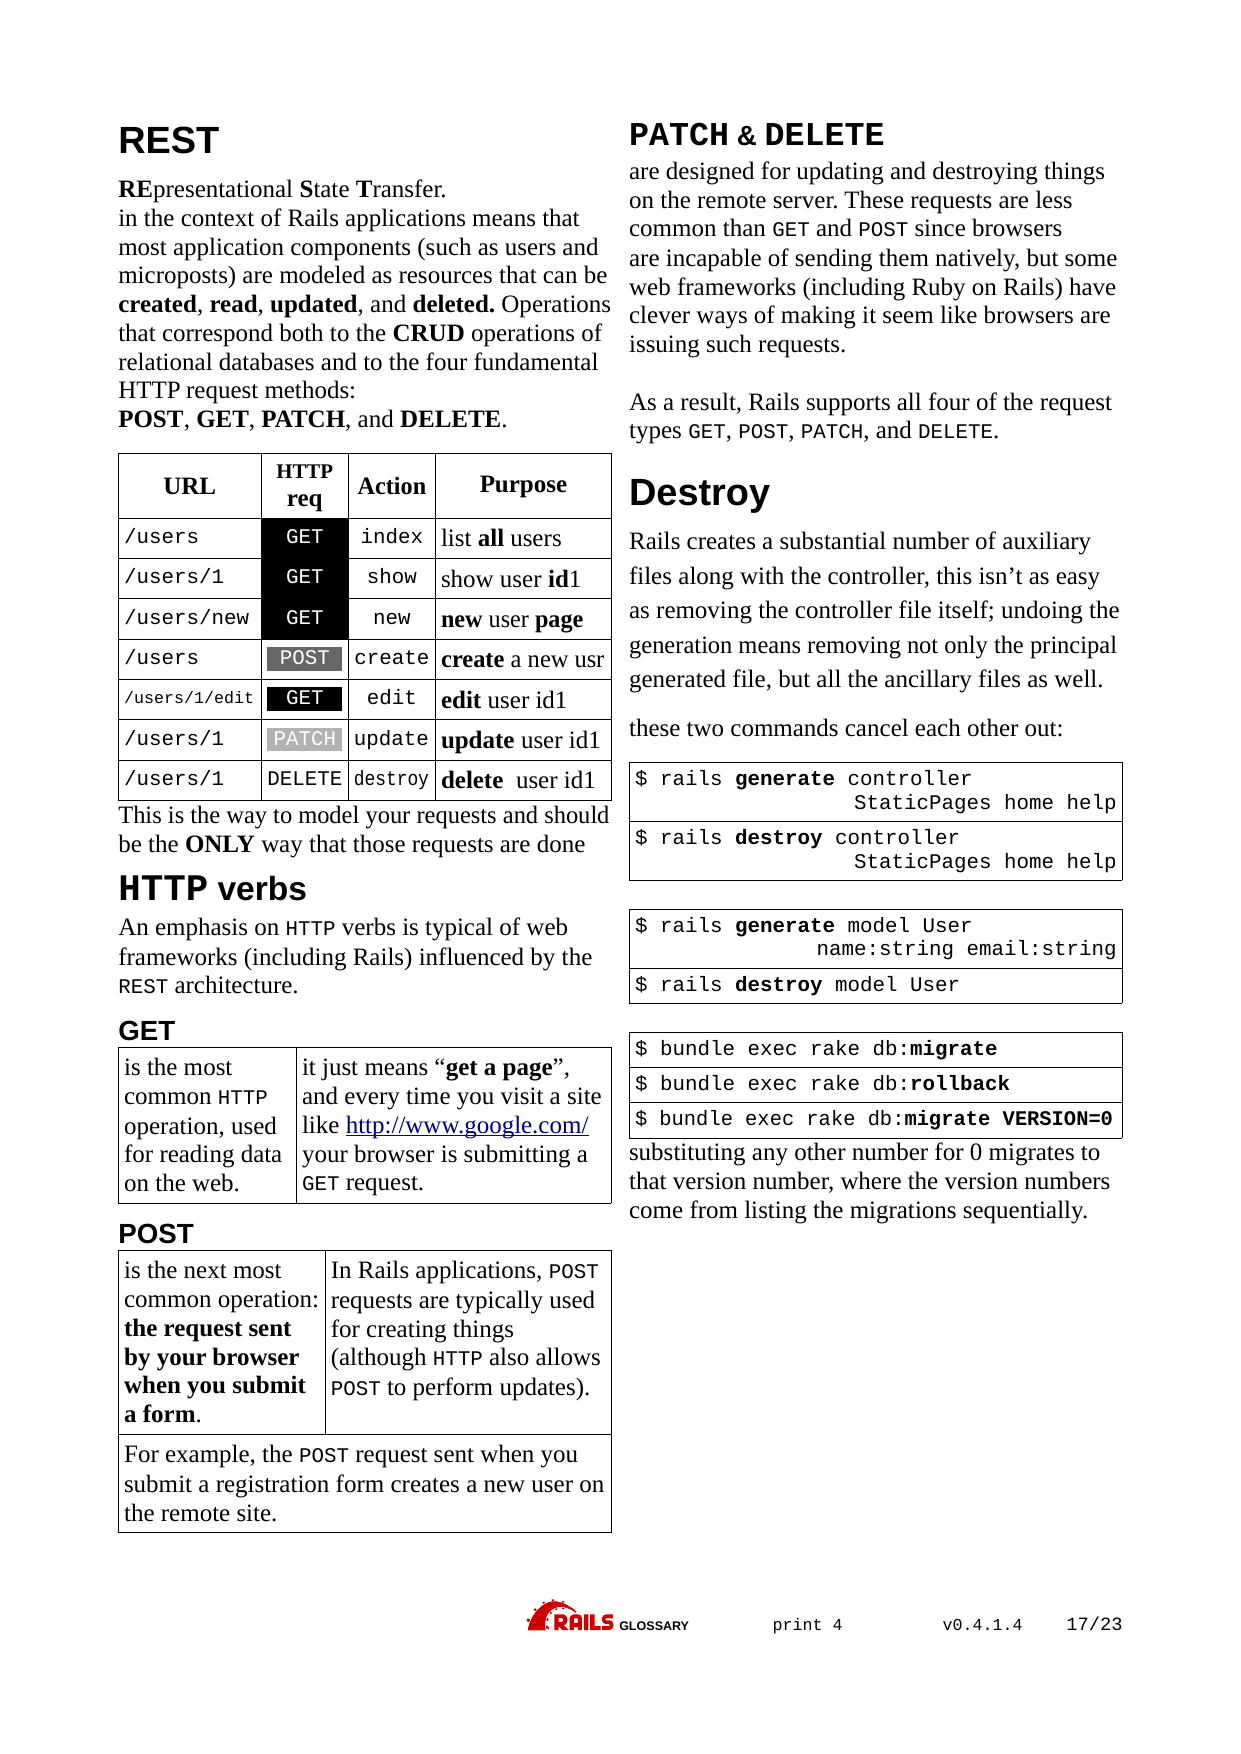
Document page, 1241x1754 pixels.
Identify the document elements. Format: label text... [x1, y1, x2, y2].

text As a result, Rails supports all four of the request types GET, POST, PATCH, and DELETE. [629, 387, 1122, 445]
text substituting any other number for 0 migrates to that version number, where the version numbers come from listing the migrations sequentially. [629, 1139, 1122, 1224]
table_header $ rails generate controller StaticPages home help [630, 763, 1122, 821]
table_cell /users/1/edit [119, 680, 261, 719]
table_header Action [349, 454, 435, 518]
table_cell /users [119, 519, 261, 558]
table_cell GET [262, 519, 348, 558]
text in the context of Rails applications means that most application components (such as users and microposts) are modeled as resources that can be created, read, updated, and deleted. Operations that correspond both to the CRUD operations of relational databases and to the four fundamental HTTP request methods: [118, 203, 611, 404]
table_cell GET [262, 599, 348, 639]
subtitle Destroy [629, 470, 1122, 514]
table_cell create [349, 640, 435, 679]
table_cell GET [262, 559, 348, 598]
table_cell show [349, 559, 435, 598]
table_cell $ rails destroy controller StaticPages home help [630, 822, 1122, 880]
table_cell POST [262, 640, 348, 679]
table_cell $ bundle exec rake db:migrate VERSION=0 [630, 1103, 1122, 1137]
subtitle HTTP verbs [118, 869, 611, 912]
text REpresentational State Transfer. [118, 174, 611, 203]
table_cell /users [119, 640, 261, 679]
table_header HTTP req [262, 454, 348, 518]
table_cell edit [349, 680, 435, 719]
text are designed for updating and destroying things on the remote server. These requests are less common than GET and POST since browsers [629, 156, 1122, 243]
table_header Purpose [436, 454, 611, 518]
table_cell destroy [349, 761, 435, 800]
text these two commands cancel each other out: [629, 713, 1122, 742]
table_header In Rails applications, POST requests are typically used for creating things (although HTTP also allows POST to perform updates). [326, 1251, 611, 1434]
table_cell $ bundle exec rake db:rollback [630, 1068, 1122, 1102]
table_cell /users/1 [119, 559, 261, 598]
subtitle PATCH & DELETE [629, 118, 1122, 156]
table_header is the most common HTTP operation, used for reading data on the web. [119, 1048, 296, 1203]
subtitle POST [118, 1218, 611, 1249]
table_header is the next most common operation: the request sent by your browser when you submit a form. [119, 1251, 325, 1434]
table_cell show user id1 [436, 559, 611, 598]
text are incapable of sending them natively, but some web frameworks (including Ruby on Rails) have clever ways of making it seem like browsers are issuing such requests. [629, 243, 1122, 358]
table_cell /users/1 [119, 761, 261, 800]
table_cell delete user id1 [436, 761, 611, 800]
text This is the way to model your requests and should be the ONLY way that those requests are done [118, 801, 611, 857]
table_cell update user id1 [436, 720, 611, 759]
table_header URL [119, 454, 261, 518]
table_cell new user page [436, 599, 611, 639]
table_cell edit user id1 [436, 680, 611, 719]
table_cell update [349, 720, 435, 759]
table_cell index [349, 519, 435, 558]
table_cell /users/1 [119, 720, 261, 759]
table_header $ bundle exec rake db:migrate [630, 1033, 1122, 1067]
table_header it just means “get a page”, and every time you visit a site like http://www.google.com/ your browser is submitting a GET request. [297, 1048, 611, 1203]
table_cell For example, the POST request sent when you submit a registration form creates a new user on the remote site. [119, 1435, 611, 1532]
table_cell DELETE [262, 761, 348, 800]
table_cell /users/new [119, 599, 261, 639]
table_cell create a new usr [436, 640, 611, 679]
table_cell $ rails destroy model User [630, 969, 1122, 1003]
table_cell list all users [436, 519, 611, 558]
table_header $ rails generate model User name:string email:string [630, 910, 1122, 968]
subtitle GET [118, 1015, 611, 1047]
text POST, GET, PATCH, and DELETE. [118, 404, 611, 433]
table_cell new [349, 599, 435, 639]
table_cell PATCH [262, 720, 348, 759]
text An emphasis on HTTP verbs is typical of web frameworks (including Rails) influenced by the REST architecture. [118, 912, 611, 1000]
subtitle REST [118, 118, 611, 162]
text Rails creates a substantial number of auxiliary files along with the controller, this isn’t as easy as removing the controller file itself; undoing the generation means removing not only the principal generated file, but all the ancillary files as well. [629, 526, 1122, 693]
table_cell GET [262, 680, 348, 719]
